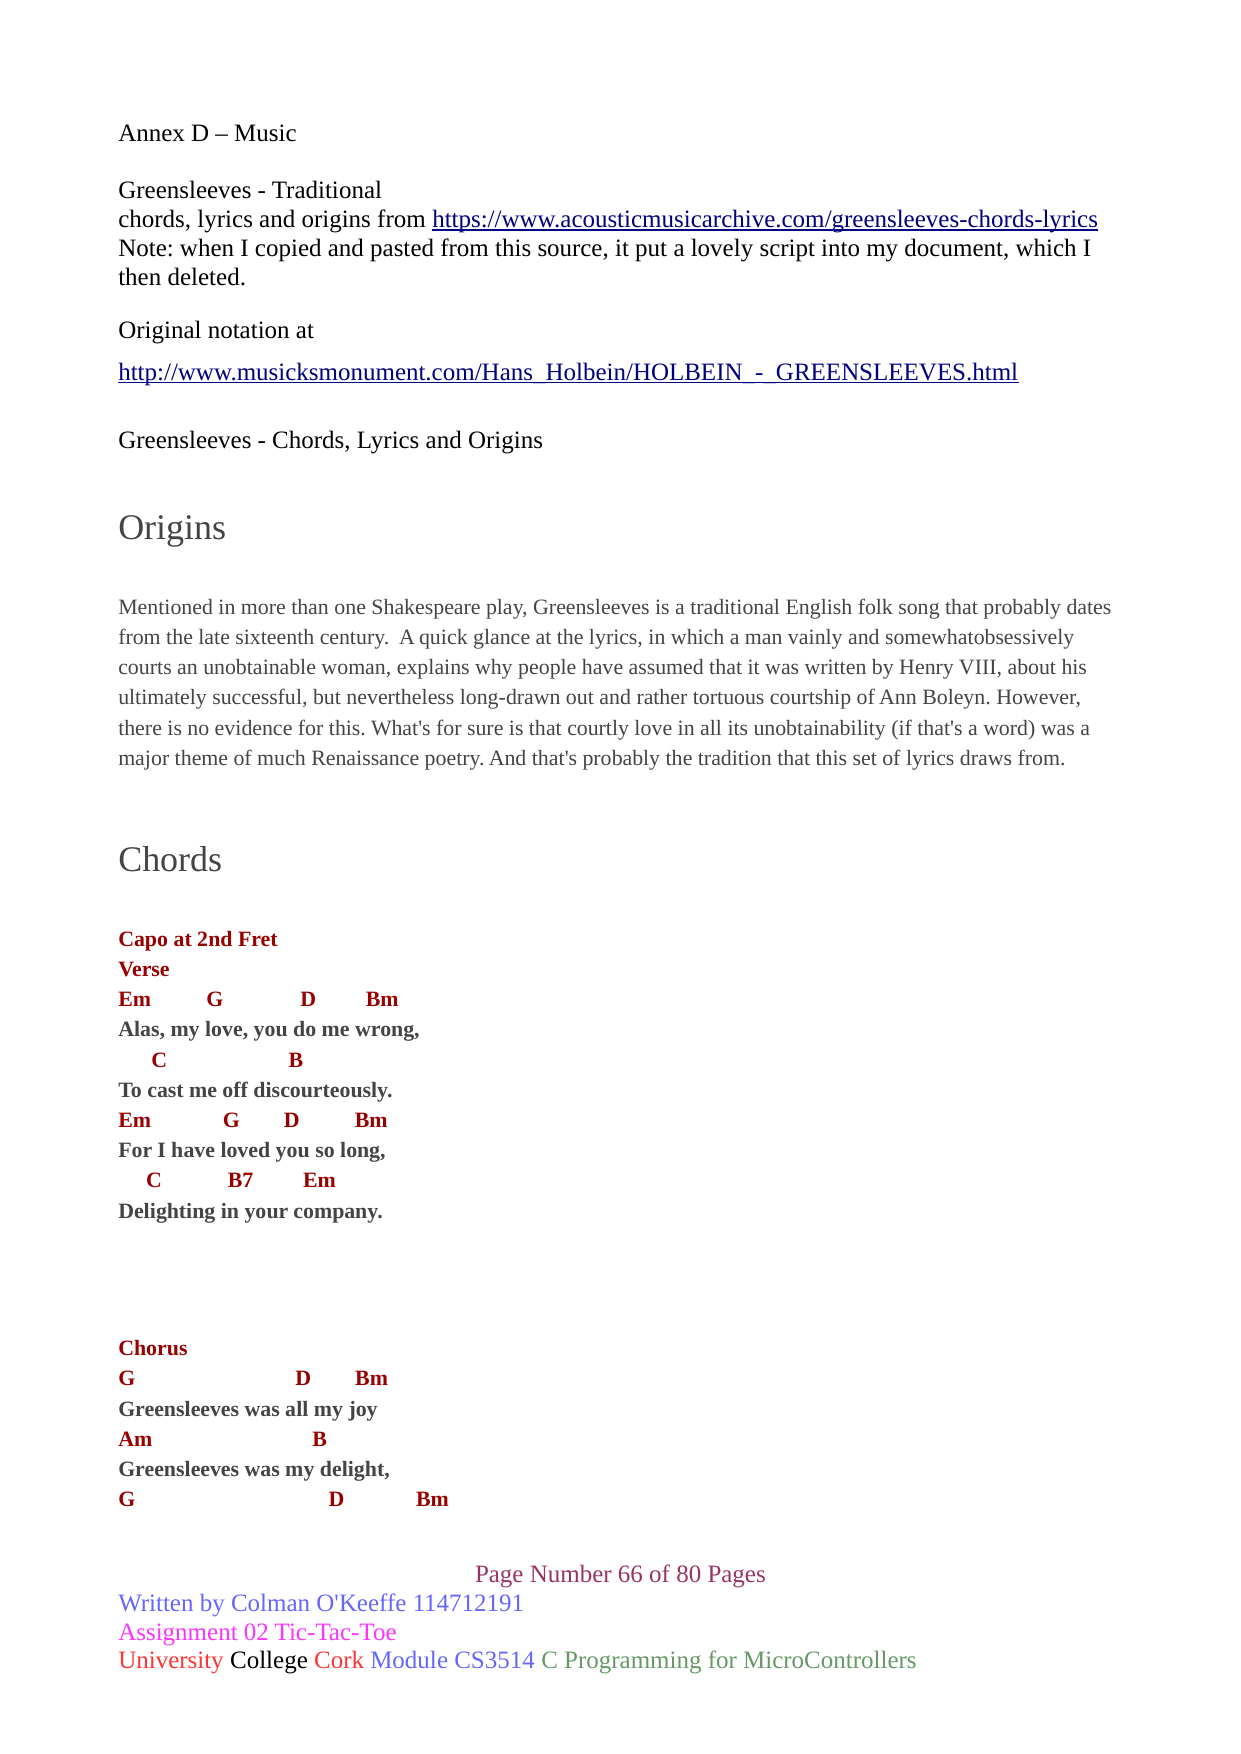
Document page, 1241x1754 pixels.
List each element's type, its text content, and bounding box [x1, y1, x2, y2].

text Mentioned in more than one Shakespeare play, Greensleeves is a traditional English folk song that probably dates from the late sixteenth century. A quick glance at the lyrics, in which a man vainly and somewhatobsessively courts an unobtainable woman, explains why people have assumed that it was written by Henry VIII, about his ultimately successful, but nevertheless long-drawn out and rather tortuous courtship of Ann Boleyn. However, there is no evidence for this. What's for sure is that courtly love in all its unobtainability (if that's a word) was a major theme of much Renaissance poetry. And that's probably the tradition that this set of lyrics draws from. [118, 594, 1122, 770]
subtitle Origins [118, 506, 1122, 547]
text Annex D – Music [118, 118, 1122, 147]
text chords, lyrics and origins from https://www.acousticmusicarchive.com/greensleeves-chords-lyrics [118, 204, 1122, 233]
text Capo at 2nd Fret Verse Em G D Bm Alas, my love, you do me wrong, C B To cast me off discourteously. Em G D Bm For I have loved you so long, C B7 Em Delighting in your company. [118, 926, 1122, 1283]
text Chorus G D Bm Greensleeves was all my joy Am B Greensleeves was my delight, G D Bm [118, 1335, 1122, 1511]
text Note: when I copied and pasted from this source, it put a lovely script into my document, which I then deleted. [118, 233, 1122, 291]
subtitle Greensleeves - Chords, Lyrics and Origins [118, 425, 1122, 454]
subtitle Chords [118, 837, 1122, 879]
subtitle Original notation at [118, 316, 1122, 344]
text http://www.musicksmonument.com/Hans_Holbein/HOLBEIN_-_GREENSLEEVES.html [118, 357, 1122, 386]
text Greensleeves - Traditional [118, 176, 1122, 204]
